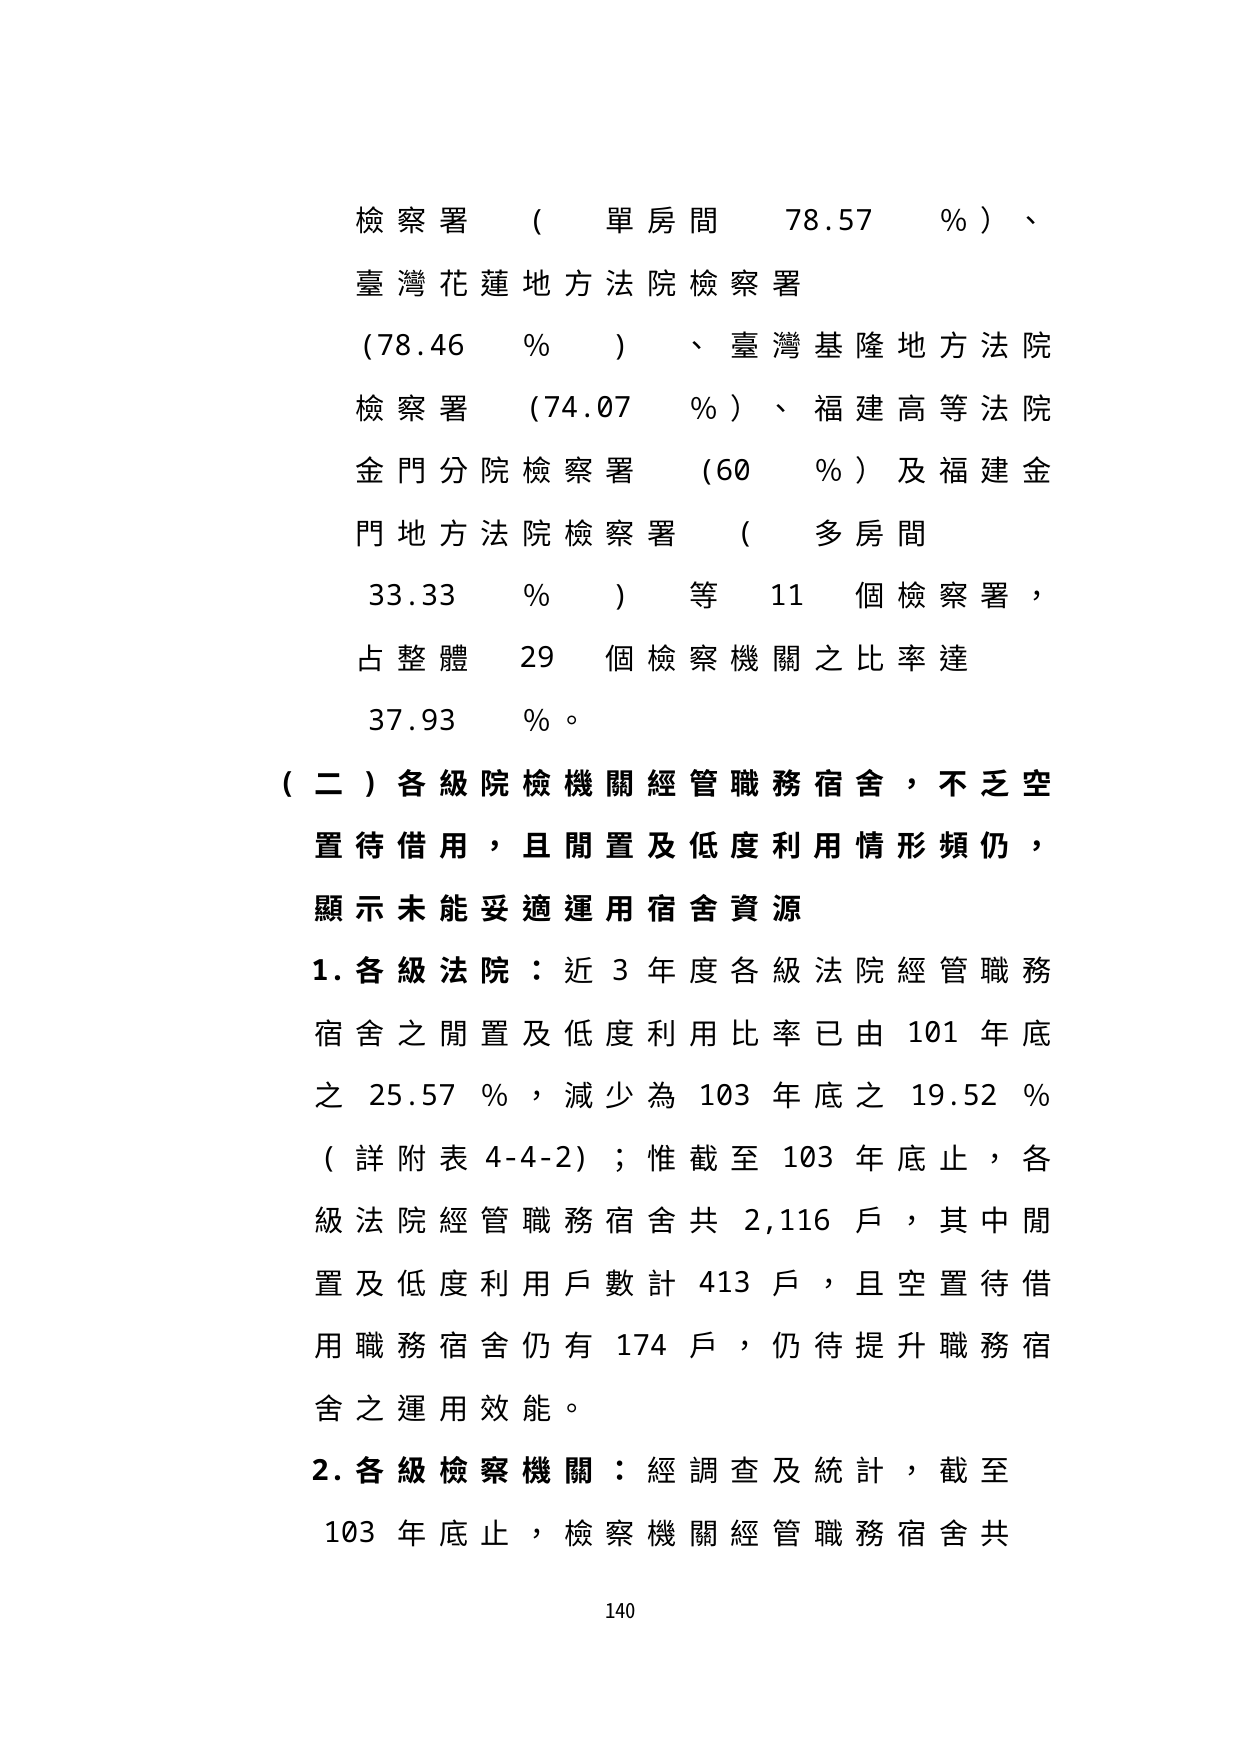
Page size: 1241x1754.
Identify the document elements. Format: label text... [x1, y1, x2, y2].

text 1.各級法院：近3年度各級法院經管職務宿舍之閒置及低度利用比率已由101年底之25.57％，減少為103年底之19.52％(詳附表4-4-2)；惟截至103年底止，各級法院經管職務宿舍共2,116戶，其中閒置及低度利用戶數計413戶，且空置待借用職務宿舍仍有174戶，仍待提升職務宿舍之運用效能。 [271, 927, 1058, 1427]
text 檢察署(單房間78.57％）、臺灣花蓮地方法院檢察署(78.46％)、臺灣基隆地方法院檢察署(74.07％）、福建高等法院金門分院檢察署(60％）及福建金門地方法院檢察署(多房間33.33％)等11個檢察署，占整體29個檢察機關之比率達37.93％。 [301, 177, 1058, 740]
text (二)各級院檢機關經管職務宿舍，不乏空置待借用，且閒置及低度利用情形頻仍，顯示未能妥適運用宿舍資源 [242, 740, 1058, 927]
text 2.各級檢察機關：經調查及統計，截至103年底止，檢察機關經管職務宿舍共 [271, 1427, 1058, 1552]
